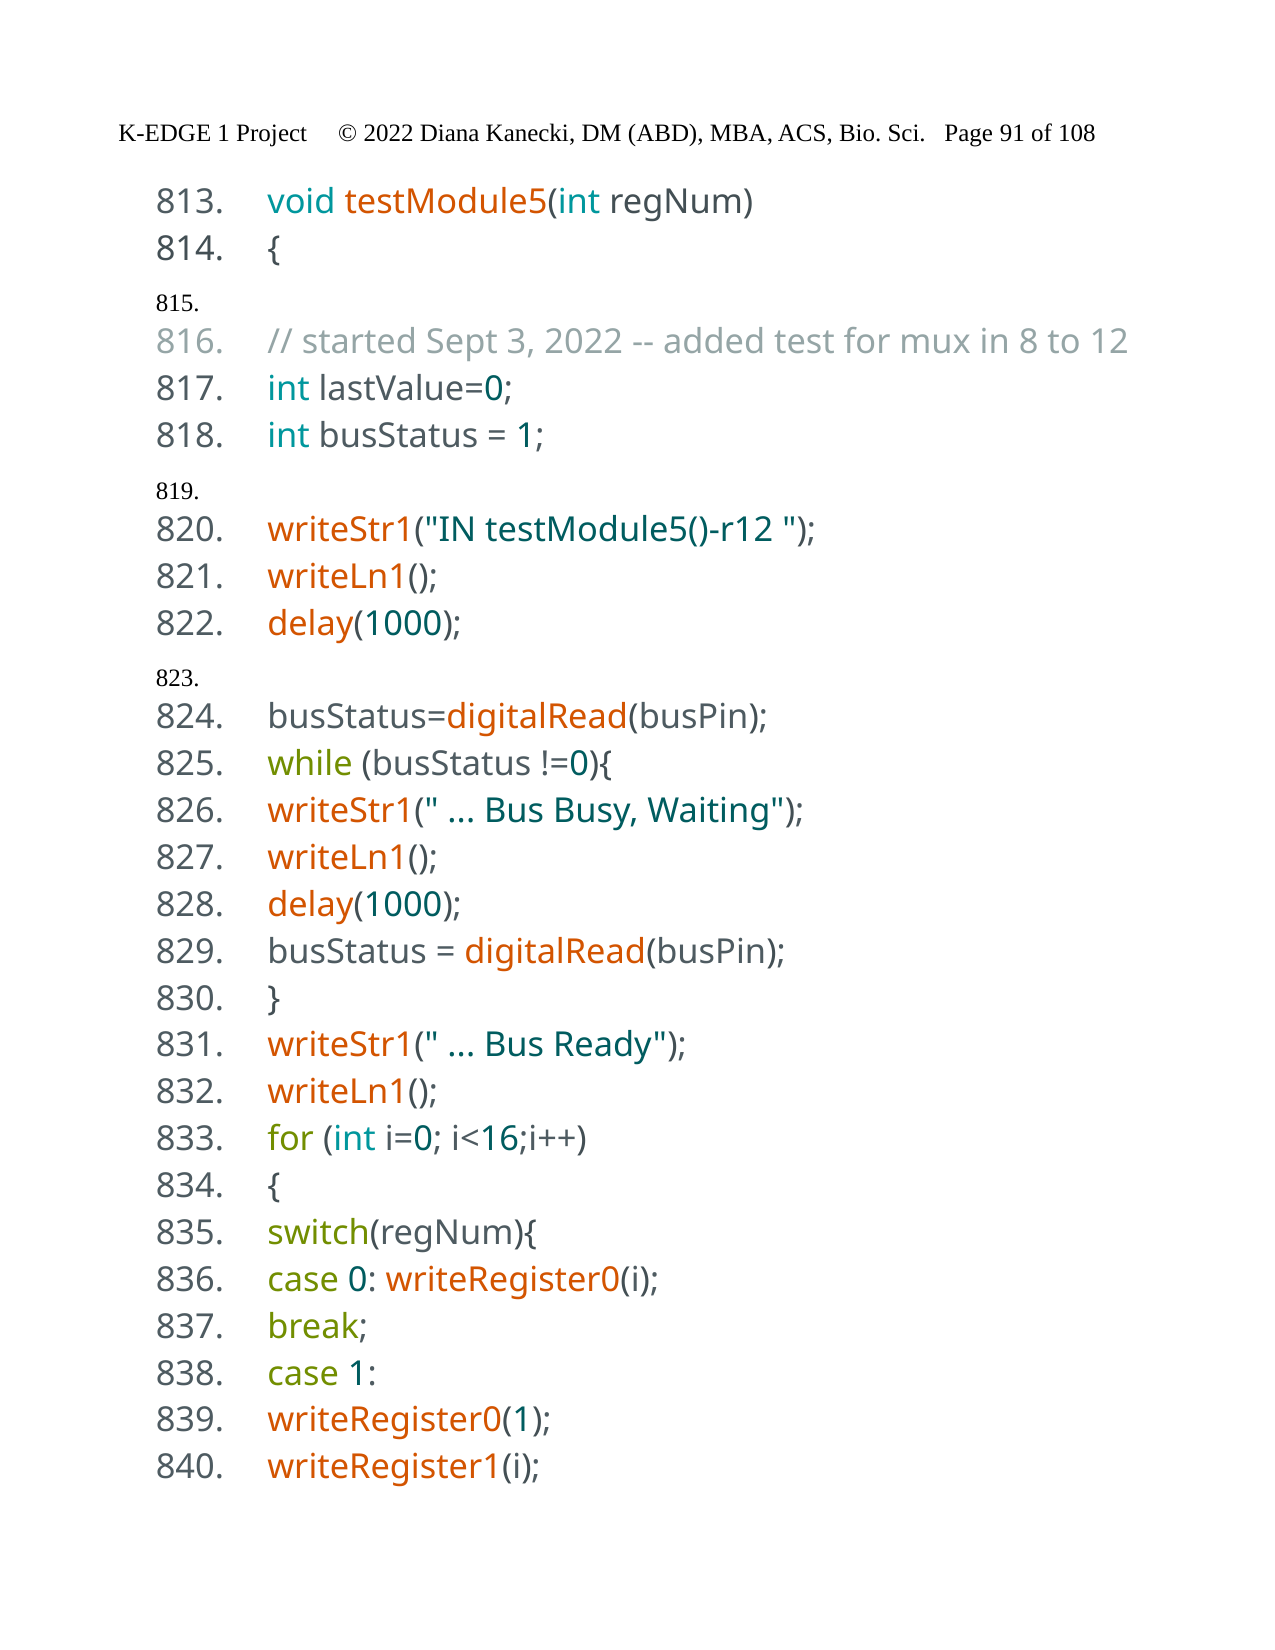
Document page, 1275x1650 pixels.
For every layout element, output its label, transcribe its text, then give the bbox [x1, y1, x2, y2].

list int lastValue=0; [156, 364, 1157, 411]
list writeStr1(" ... Bus Busy, Waiting"); [156, 786, 1157, 833]
list delay(1000); [156, 879, 1157, 926]
list writeRegister0(1); [156, 1395, 1157, 1442]
list case 1: [156, 1348, 1157, 1395]
list case 0: writeRegister0(i); [156, 1254, 1157, 1301]
list // started Sept 3, 2022 -- added test for mux in 8 to 12 [156, 317, 1157, 364]
list while (busStatus !=0){ [156, 739, 1157, 786]
list switch(regNum){ [156, 1208, 1157, 1254]
list writeLn1(); [156, 551, 1157, 598]
list writeRegister1(i); [156, 1442, 1157, 1489]
list busStatus=digitalRead(busPin); [156, 692, 1157, 739]
list writeStr1("IN testModule5()-r12 "); [156, 504, 1157, 551]
list writeLn1(); [156, 1067, 1157, 1114]
list { [156, 223, 1157, 270]
list } [156, 973, 1157, 1020]
list writeStr1(" ... Bus Ready"); [156, 1020, 1157, 1067]
list int busStatus = 1; [156, 411, 1157, 458]
list delay(1000); [156, 598, 1157, 645]
list void testModule5(int regNum) [156, 176, 1157, 223]
list break; [156, 1301, 1157, 1348]
list writeLn1(); [156, 833, 1157, 879]
list { [156, 1161, 1157, 1208]
list busStatus = digitalRead(busPin); [156, 926, 1157, 973]
list for (int i=0; i<16;i++) [156, 1114, 1157, 1161]
